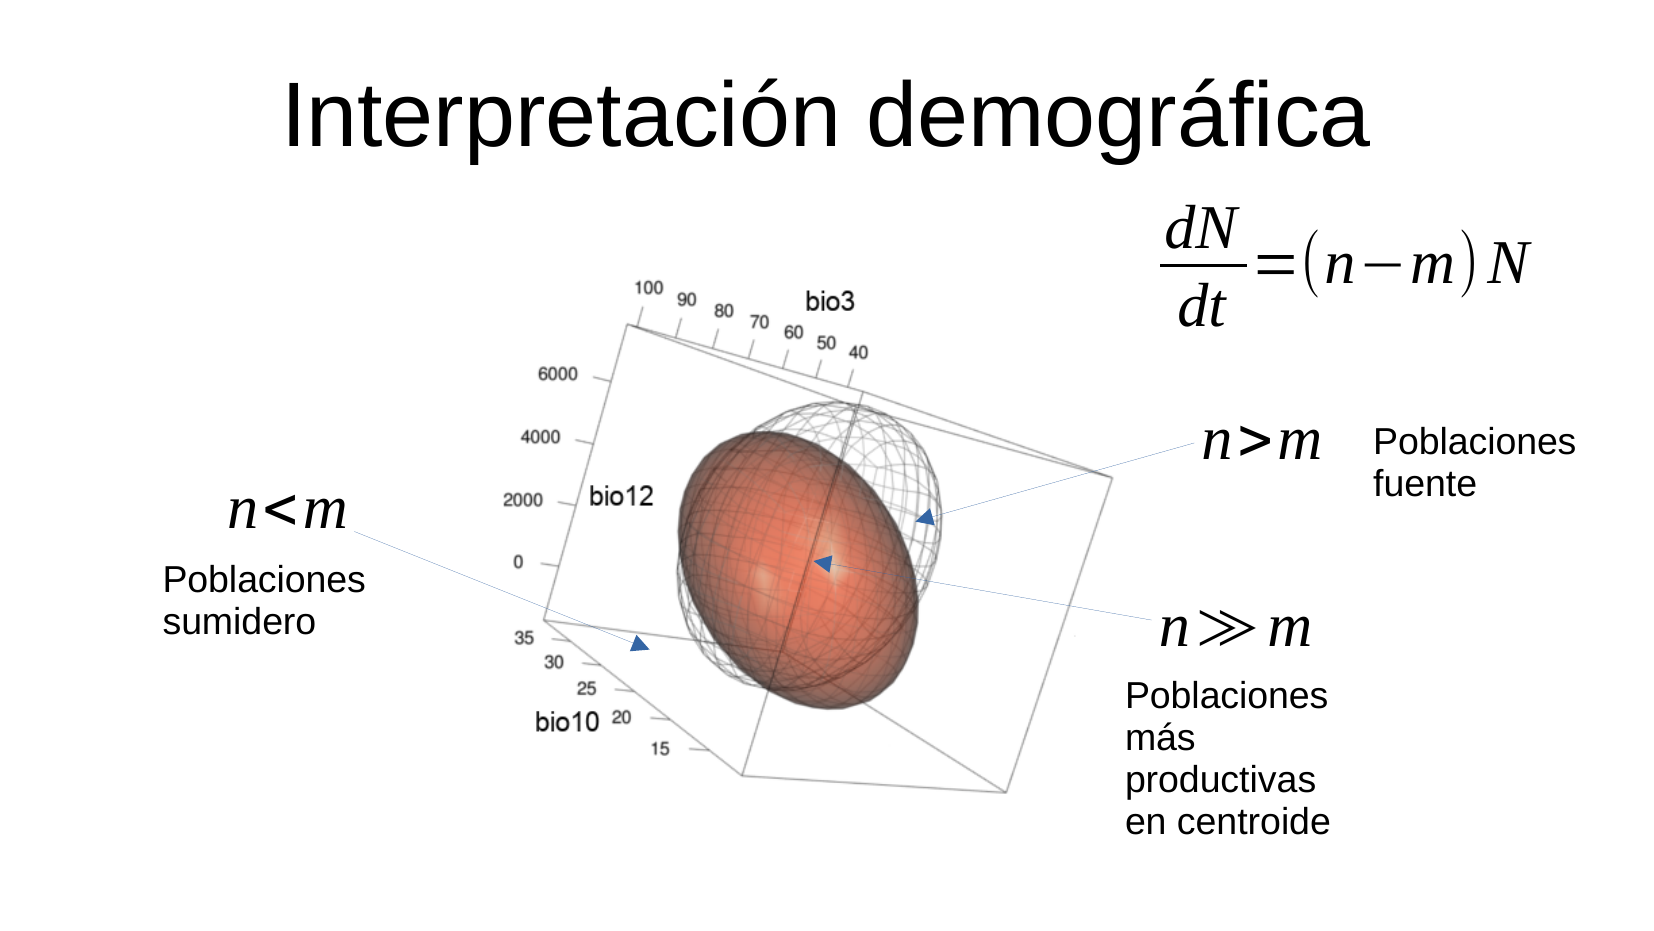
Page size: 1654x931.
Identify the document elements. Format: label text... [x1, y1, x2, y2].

text_box Poblaciones sumidero [147, 550, 384, 650]
text_box Poblaciones más productivas en centroide [1110, 667, 1347, 851]
chart [1151, 192, 1541, 340]
picture [454, 265, 1123, 806]
title Interpretación demográfica [82, 37, 1571, 193]
chart [1151, 590, 1320, 660]
text_box Poblaciones fuente [1358, 413, 1595, 513]
chart [1194, 403, 1329, 473]
chart [219, 472, 355, 542]
